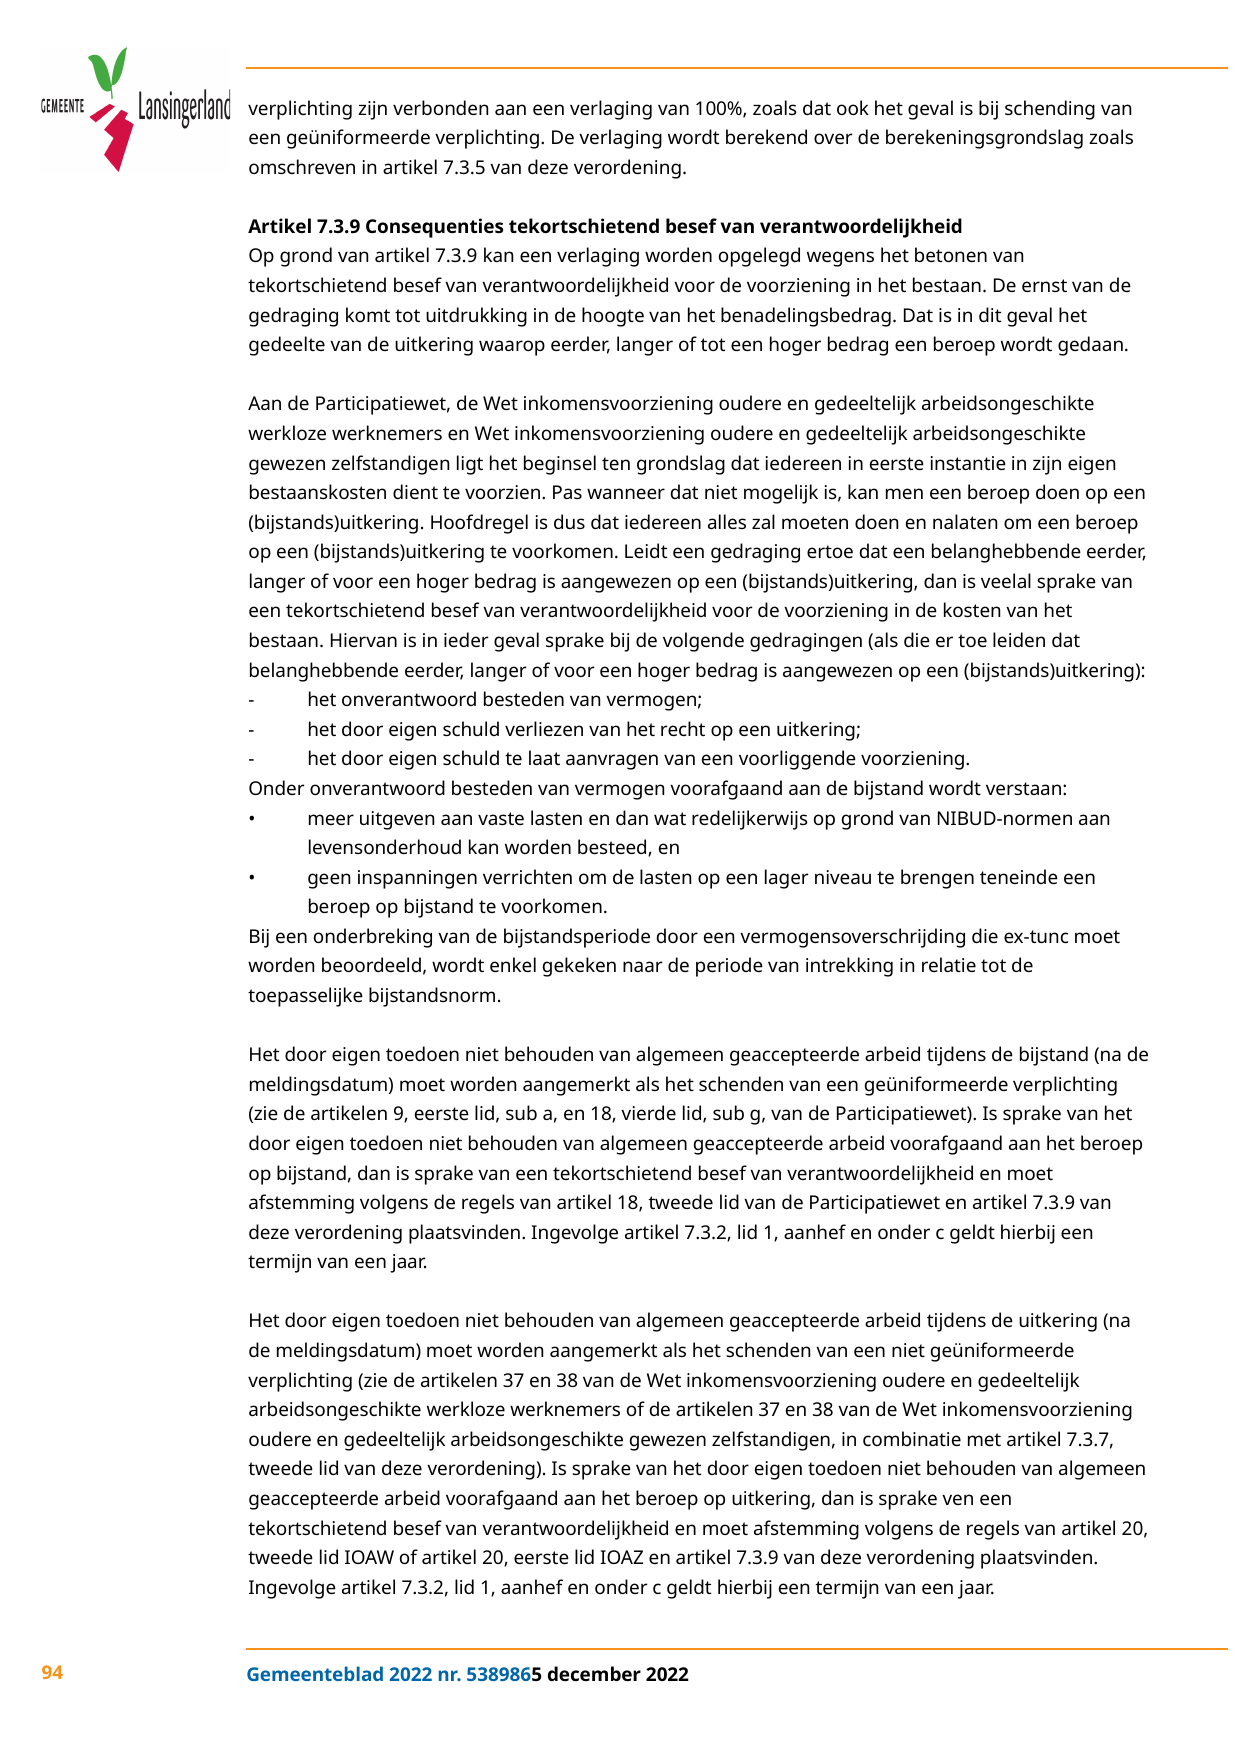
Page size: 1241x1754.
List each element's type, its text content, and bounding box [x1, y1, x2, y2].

text verplichting zijn verbonden aan een verlaging van 100%, zoals dat ook het geval is bij schending van een geüniformeerde verplichting. De verlaging wordt berekend over de berekeningsgrondslag zoals omschreven in artikel 7.3.5 van deze verordening. [248, 95, 1152, 180]
list het door eigen schuld verliezen van het recht op een uitkering; [248, 716, 1152, 742]
text Artikel 7.3.9 Consequenties tekortschietend besef van verantwoordelijkheid [248, 213, 1152, 239]
list het onverantwoord besteden van vermogen; [248, 686, 1152, 712]
list het door eigen schuld te laat aanvragen van een voorliggende voorziening. [248, 746, 1152, 771]
text Het door eigen toedoen niet behouden van algemeen geaccepteerde arbeid tijdens de uitkering (na de meldingsdatum) moet worden aangemerkt als het schenden van een niet geüniformeerde verplichting (zie de artikelen 37 en 38 van de Wet inkomensvoorziening oudere en gedeeltelijk arbeidsongeschikte werkloze werknemers of de artikelen 37 en 38 van de Wet inkomensvoorziening oudere en gedeeltelijk arbeidsongeschikte gewezen zelfstandigen, in combinatie met artikel 7.3.7, tweede lid van deze verordening). Is sprake van het door eigen toedoen niet behouden van algemeen geaccepteerde arbeid voorafgaand aan het beroep op uitkering, dan is sprake ven een tekortschietend besef van verantwoordelijkheid en moet afstemming volgens de regels van artikel 20, tweede lid IOAW of artikel 20, eerste lid IOAZ en artikel 7.3.9 van deze verordening plaatsvinden. Ingevolge artikel 7.3.2, lid 1, aanhef en onder c geldt hierbij een termijn van een jaar. [248, 1308, 1152, 1600]
picture [41, 47, 231, 172]
text Op grond van artikel 7.3.9 kan een verlaging worden opgelegd wegens het betonen van tekortschietend besef van verantwoordelijkheid voor de voorziening in het bestaan. De ernst van de gedraging komt tot uitdrukking in de hoogte van het benadelingsbedrag. Dat is in dit geval het gedeelte van de uitkering waarop eerder, langer of tot een hoger bedrag een beroep wordt gedaan. [248, 243, 1152, 357]
text Onder onverantwoord besteden van vermogen voorafgaand aan de bijstand wordt verstaan: [248, 775, 1152, 801]
list meer uitgeven aan vaste lasten en dan wat redelijkerwijs op grond van NIBUD-normen aan levensonderhoud kan worden besteed, en [248, 805, 1152, 860]
text Bij een onderbreking van de bijstandsperiode door een vermogensoverschrijding die ex-tunc moet worden beoordeeld, wordt enkel gekeken naar de periode van intrekking in relatie tot de toepasselijke bijstandsnorm. [248, 923, 1152, 1008]
text Aan de Participatiewet, de Wet inkomensvoorziening oudere en gedeeltelijk arbeidsongeschikte werkloze werknemers en Wet inkomensvoorziening oudere en gedeeltelijk arbeidsongeschikte gewezen zelfstandigen ligt het beginsel ten grondslag dat iedereen in eerste instantie in zijn eigen bestaanskosten dient te voorzien. Pas wanneer dat niet mogelijk is, kan men een beroep doen op een (bijstands)uitkering. Hoofdregel is dus dat iedereen alles zal moeten doen en nalaten om een beroep op een (bijstands)uitkering te voorkomen. Leidt een gedraging ertoe dat een belanghebbende eerder, langer of voor een hoger bedrag is aangewezen op een (bijstands)uitkering, dan is veelal sprake van een tekortschietend besef van verantwoordelijkheid voor de voorziening in de kosten van het bestaan. Hiervan is in ieder geval sprake bij de volgende gedragingen (als die er toe leiden dat belanghebbende eerder, langer of voor een hoger bedrag is aangewezen op een (bijstands)uitkering): [248, 391, 1152, 683]
text Het door eigen toedoen niet behouden van algemeen geaccepteerde arbeid tijdens de bijstand (na de meldingsdatum) moet worden aangemerkt als het schenden van een geüniformeerde verplichting (zie de artikelen 9, eerste lid, sub a, en 18, vierde lid, sub g, van de Participatiewet). Is sprake van het door eigen toedoen niet behouden van algemeen geaccepteerde arbeid voorafgaand aan het beroep op bijstand, dan is sprake van een tekortschietend besef van verantwoordelijkheid en moet afstemming volgens de regels van artikel 18, tweede lid van de Participatiewet en artikel 7.3.9 van deze verordening plaatsvinden. Ingevolge artikel 7.3.2, lid 1, aanhef en onder c geldt hierbij een termijn van een jaar. [248, 1041, 1152, 1274]
list geen inspanningen verrichten om de lasten op een lager niveau te brengen teneinde een beroep op bijstand te voorkomen. [248, 864, 1152, 919]
